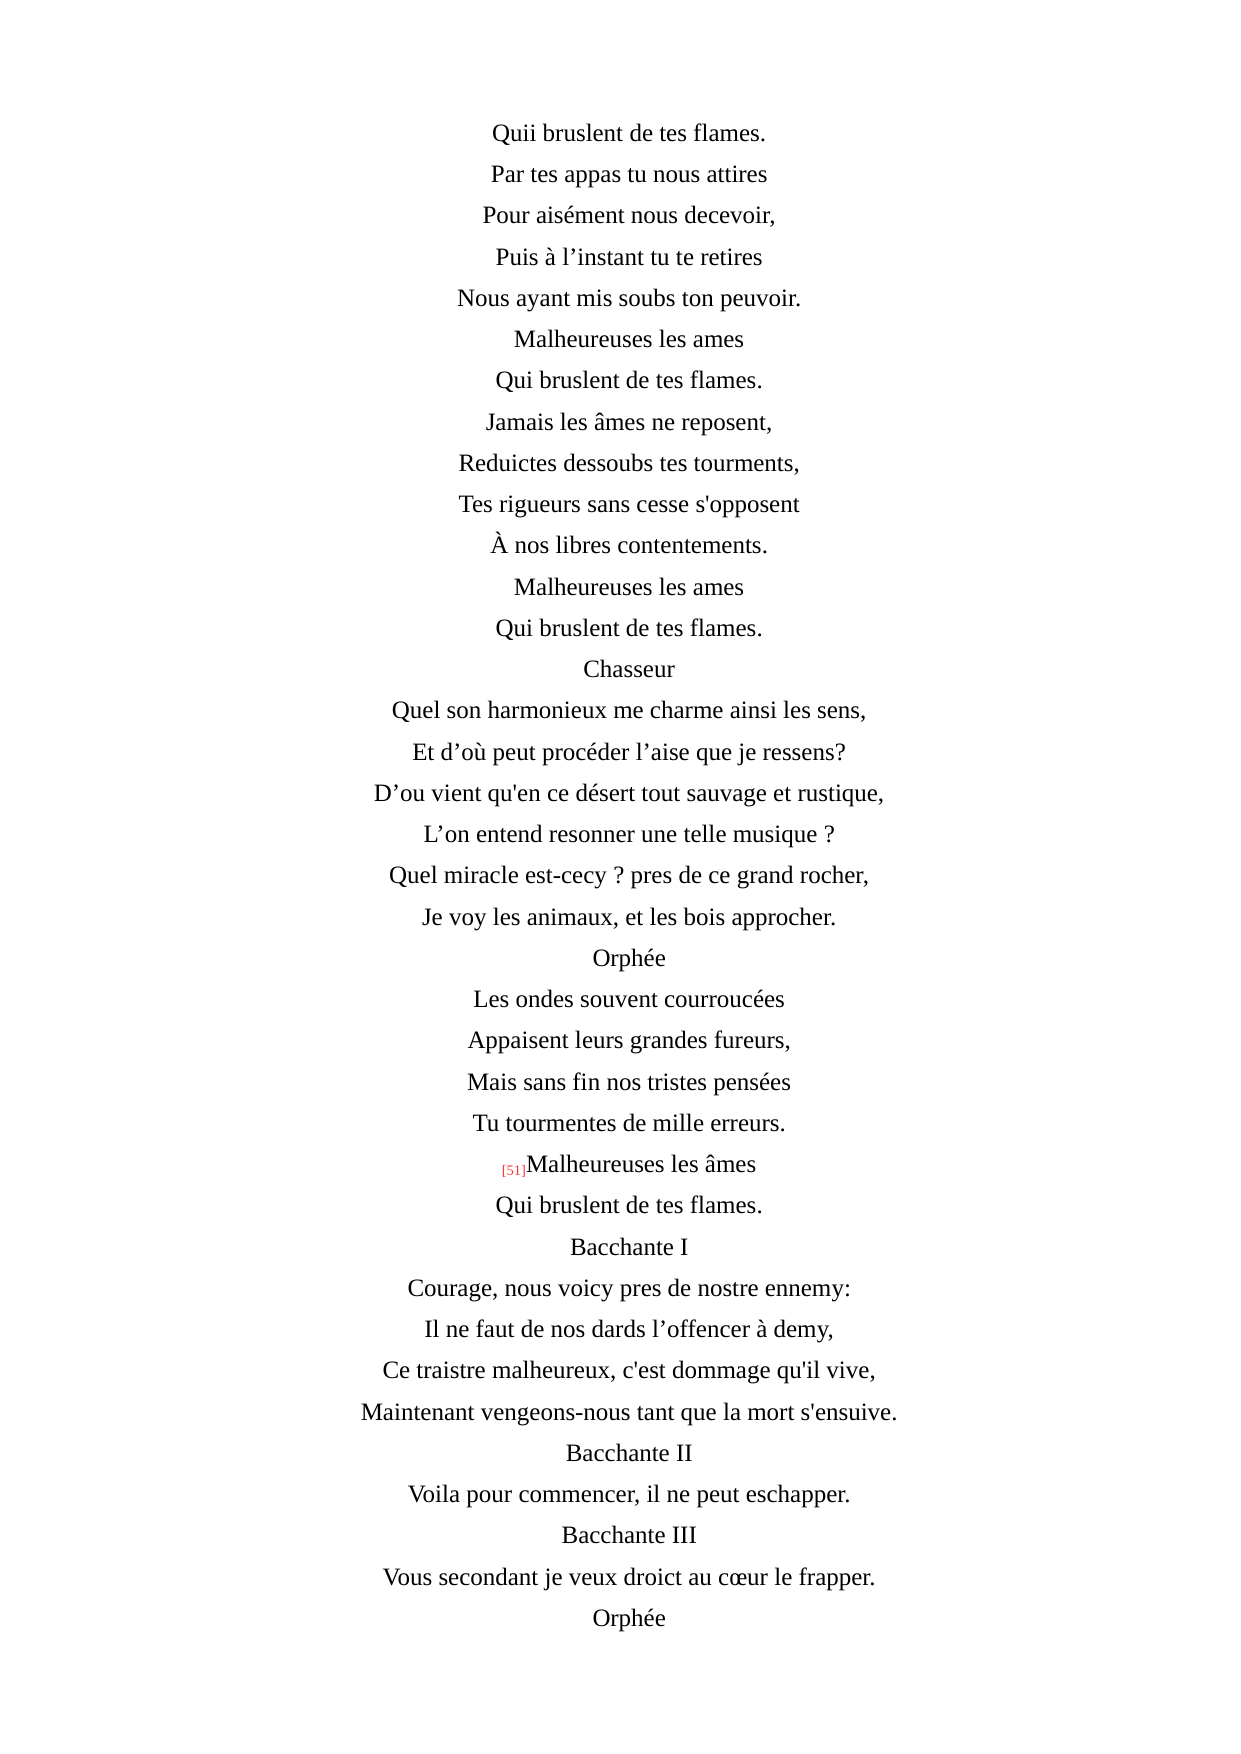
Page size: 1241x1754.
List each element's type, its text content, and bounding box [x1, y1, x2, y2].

text Et d’où peut procéder l’aise que je ressens? [118, 737, 1122, 766]
text Jamais les âmes ne reposent, [118, 407, 1122, 436]
text Voila pour commencer, il ne peut eschapper. [118, 1479, 1122, 1508]
text Nous ayant mis soubs ton peuvoir. [118, 283, 1122, 312]
text À nos libres contentements. [118, 531, 1122, 559]
text Il ne faut de nos dards l’offencer à demy, [118, 1314, 1122, 1343]
text Bacchante II [118, 1438, 1122, 1467]
text Qui bruslent de tes flames. [118, 613, 1122, 642]
text Qui bruslent de tes flames. [118, 366, 1122, 394]
text Puis à l’instant tu te retires [118, 242, 1122, 271]
text Bacchante III [118, 1521, 1122, 1549]
text Vous secondant je veux droict au cœur le frapper. [118, 1562, 1122, 1591]
text Orphée [118, 1603, 1122, 1632]
text Reduictes dessoubs tes tourments, [118, 448, 1122, 477]
text Les ondes souvent courroucées [118, 984, 1122, 1013]
text D’ou vient qu'en ce désert tout sauvage et rustique, [118, 778, 1122, 807]
text Appaisent leurs grandes fureurs, [118, 1026, 1122, 1054]
text Tes rigueurs sans cesse s'opposent [118, 489, 1122, 518]
text Pour aisément nous decevoir, [118, 201, 1122, 229]
text Orphée [118, 943, 1122, 972]
text Chasseur [118, 654, 1122, 683]
text Bacchante I [118, 1232, 1122, 1261]
text Je voy les animaux, et les bois approcher. [118, 902, 1122, 931]
text Qui bruslent de tes flames. [118, 1191, 1122, 1219]
text Malheureuses les ames [118, 324, 1122, 353]
text Maintenant vengeons-nous tant que la mort s'ensuive. [118, 1397, 1122, 1426]
text Par tes appas tu nous attires [118, 159, 1122, 188]
text Courage, nous voicy pres de nostre ennemy: [118, 1273, 1122, 1302]
text Malheureuses les ames [118, 572, 1122, 601]
text L’on entend resonner une telle musique ? [118, 819, 1122, 848]
text Tu tourmentes de mille erreurs. [118, 1108, 1122, 1137]
text [51]Malheureuses les âmes [118, 1149, 1122, 1178]
text Quii bruslent de tes flames. [118, 118, 1122, 147]
text Mais sans fin nos tristes pensées [118, 1067, 1122, 1096]
text Ce traistre malheureux, c'est dommage qu'il vive, [118, 1356, 1122, 1384]
text Quel son harmonieux me charme ainsi les sens, [118, 696, 1122, 724]
text Quel miracle est-cecy ? pres de ce grand rocher, [118, 861, 1122, 889]
